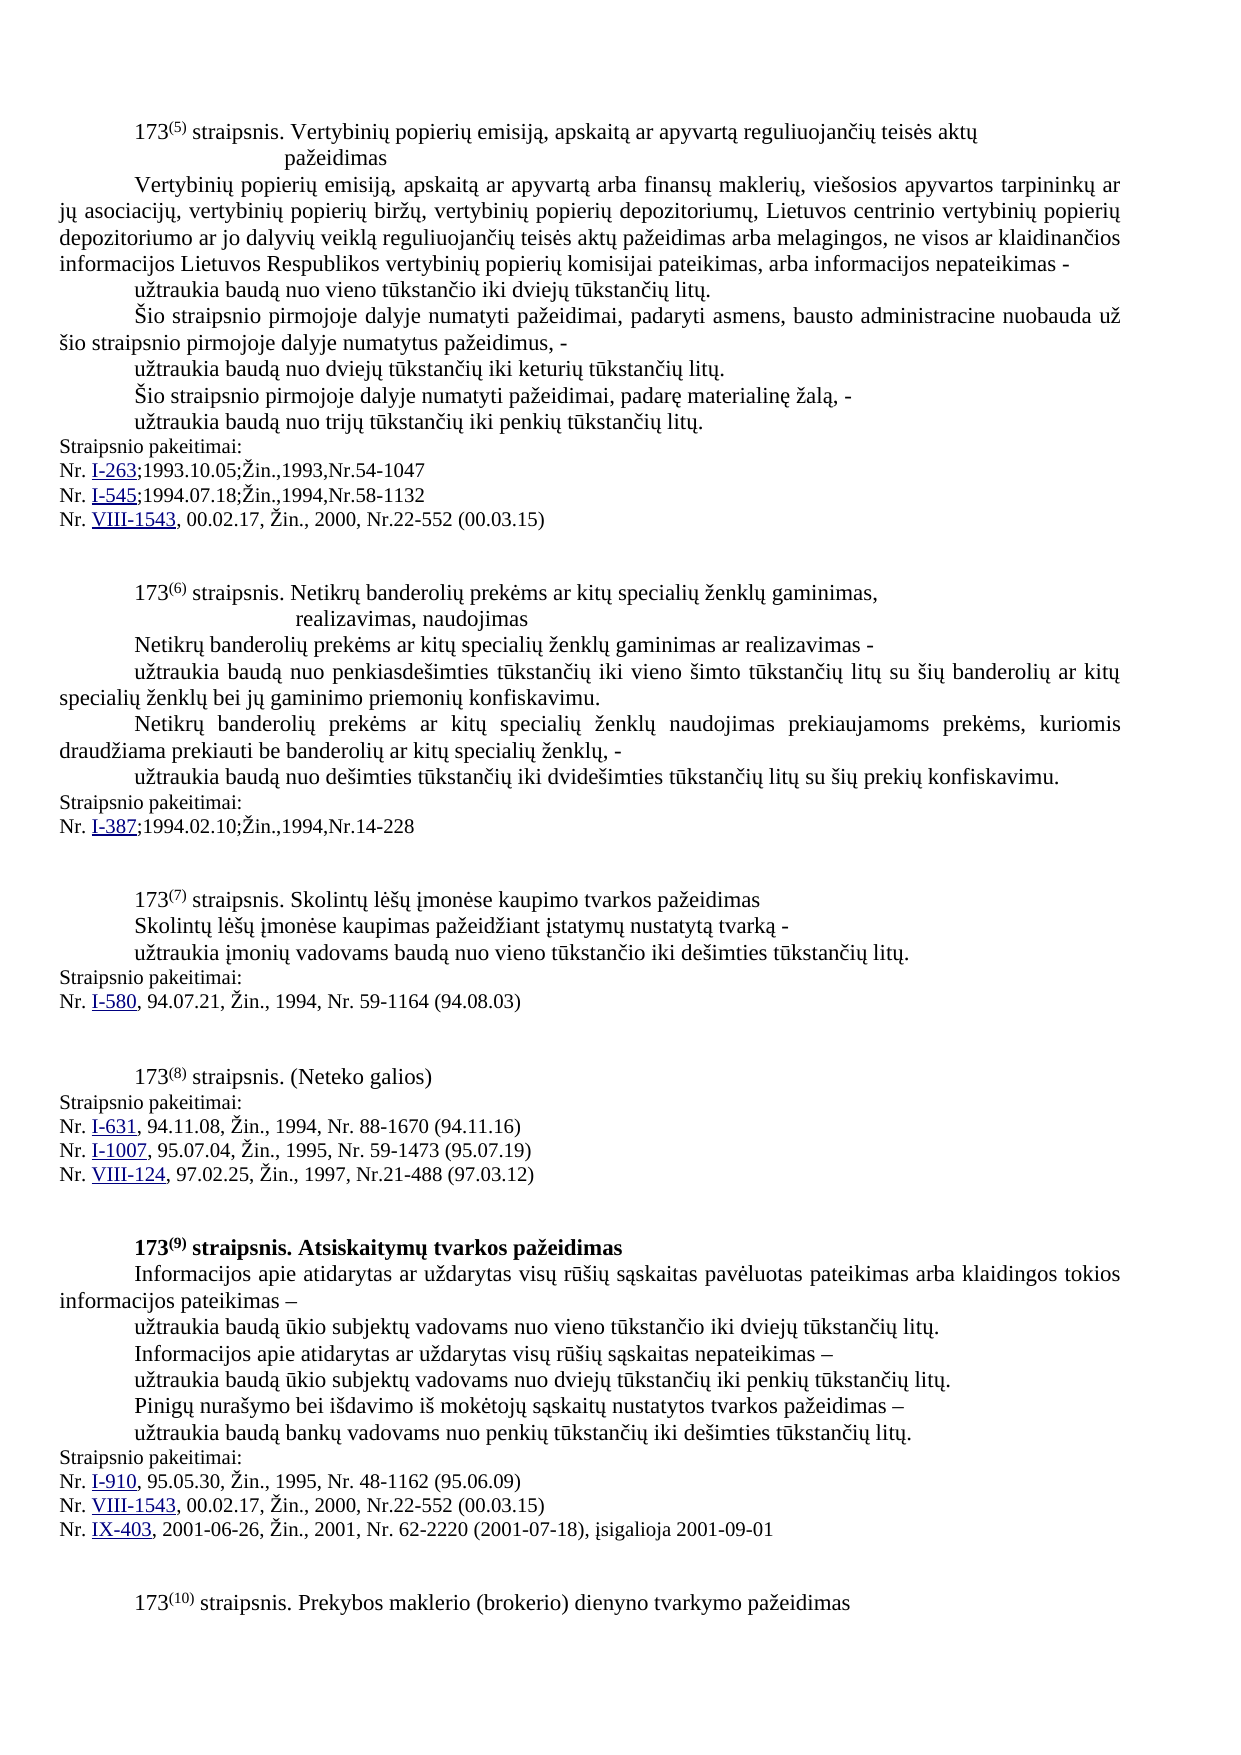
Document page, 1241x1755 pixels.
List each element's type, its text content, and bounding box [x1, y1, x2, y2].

text 173(6) straipsnis. Netikrų banderolių prekėms ar kitų specialių ženklų gaminimas, [59, 579, 1122, 605]
text Straipsnio pakeitimai: [59, 1445, 1122, 1469]
text užtraukia baudą nuo trijų tūkstančių iki penkių tūkstančių litų. [59, 408, 1122, 434]
text užtraukia baudą nuo dešimties tūkstančių iki dvidešimties tūkstančių litų su šių prekių konfiskavimu. [59, 763, 1122, 789]
text Vertybinių popierių emisiją, apskaitą ar apyvartą arba finansų maklerių, viešosios apyvartos tarpininkų ar jų asociacijų, vertybinių popierių biržų, vertybinių popierių depozitoriumų, Lietuvos centrinio vertybinių popierių depozitoriumo ar jo dalyvių veiklą reguliuojančių teisės aktų pažeidimas arba melagingos, ne visos ar klaidinančios informacijos Lietuvos Respublikos vertybinių popierių komisijai pateikimas, arba informacijos nepateikimas - [59, 171, 1122, 276]
text užtraukia baudą ūkio subjektų vadovams nuo dviejų tūkstančių iki penkių tūkstančių litų. [59, 1366, 1122, 1392]
text 173(5) straipsnis. Vertybinių popierių emisiją, apskaitą ar apyvartą reguliuojančių teisės aktų [134, 118, 1122, 144]
text 173(10) straipsnis. Prekybos maklerio (brokerio) dienyno tvarkymo pažeidimas [59, 1589, 1122, 1616]
text Nr. I-545;1994.07.18;Žin.,1994,Nr.58-1132 [59, 482, 1122, 507]
text Šio straipsnio pirmojoje dalyje numatyti pažeidimai, padarę materialinę žalą, - [59, 382, 1122, 408]
text Nr. VIII-124, 97.02.25, Žin., 1997, Nr.21-488 (97.03.12) [59, 1162, 1122, 1186]
text Nr. I-580, 94.07.21, Žin., 1994, Nr. 59-1164 (94.08.03) [59, 989, 1122, 1013]
text Straipsnio pakeitimai: [59, 965, 1122, 989]
text realizavimas, naudojimas [59, 605, 1122, 631]
text 173(7) straipsnis. Skolintų lėšų įmonėse kaupimo tvarkos pažeidimas [59, 886, 1122, 912]
text pažeidimas [284, 144, 1122, 171]
text Straipsnio pakeitimai: [59, 789, 1122, 814]
text Nr. I-631, 94.11.08, Žin., 1994, Nr. 88-1670 (94.11.16) [59, 1114, 1122, 1138]
text užtraukia baudą bankų vadovams nuo penkių tūkstančių iki dešimties tūkstančių litų. [59, 1419, 1122, 1445]
text Informacijos apie atidarytas ar uždarytas visų rūšių sąskaitas nepateikimas – [59, 1339, 1122, 1366]
text Straipsnio pakeitimai: [59, 1090, 1122, 1114]
text Informacijos apie atidarytas ar uždarytas visų rūšių sąskaitas pavėluotas pateikimas arba klaidingos tokios informacijos pateikimas – [59, 1261, 1122, 1313]
text užtraukia baudą nuo penkiasdešimties tūkstančių iki vieno šimto tūkstančių litų su šių banderolių ar kitų specialių ženklų bei jų gaminimo priemonių konfiskavimu. [59, 658, 1122, 711]
text Nr. I-263;1993.10.05;Žin.,1993,Nr.54-1047 [59, 458, 1122, 482]
text 173(9) straipsnis. Atsiskaitymų tvarkos pažeidimas [59, 1234, 1122, 1261]
text užtraukia baudą nuo dviejų tūkstančių iki keturių tūkstančių litų. [59, 355, 1122, 382]
text Netikrų banderolių prekėms ar kitų specialių ženklų naudojimas prekiaujamoms prekėms, kuriomis draudžiama prekiauti be banderolių ar kitų specialių ženklų, - [59, 711, 1122, 763]
text Nr. I-1007, 95.07.04, Žin., 1995, Nr. 59-1473 (95.07.19) [59, 1138, 1122, 1162]
text Nr. VIII-1543, 00.02.17, Žin., 2000, Nr.22-552 (00.03.15) [59, 507, 1122, 531]
text Nr. IX-403, 2001-06-26, Žin., 2001, Nr. 62-2220 (2001-07-18), įsigalioja 2001-09-01 [59, 1517, 1122, 1541]
text užtraukia įmonių vadovams baudą nuo vieno tūkstančio iki dešimties tūkstančių litų. [59, 938, 1122, 965]
text 173(8) straipsnis. (Neteko galios) [59, 1063, 1122, 1090]
text Pinigų nurašymo bei išdavimo iš mokėtojų sąskaitų nustatytos tvarkos pažeidimas – [59, 1392, 1122, 1419]
text Nr. I-387;1994.02.10;Žin.,1994,Nr.14-228 [59, 814, 1122, 838]
text užtraukia baudą ūkio subjektų vadovams nuo vieno tūkstančio iki dviejų tūkstančių litų. [59, 1313, 1122, 1339]
text Nr. I-910, 95.05.30, Žin., 1995, Nr. 48-1162 (95.06.09) [59, 1469, 1122, 1493]
text Straipsnio pakeitimai: [59, 434, 1122, 458]
text Netikrų banderolių prekėms ar kitų specialių ženklų gaminimas ar realizavimas - [59, 631, 1122, 658]
text Skolintų lėšų įmonėse kaupimas pažeidžiant įstatymų nustatytą tvarką - [59, 912, 1122, 938]
text užtraukia baudą nuo vieno tūkstančio iki dviejų tūkstančių litų. [59, 276, 1122, 303]
text Šio straipsnio pirmojoje dalyje numatyti pažeidimai, padaryti asmens, bausto administracine nuobauda už šio straipsnio pirmojoje dalyje numatytus pažeidimus, - [59, 303, 1122, 355]
text Nr. VIII-1543, 00.02.17, Žin., 2000, Nr.22-552 (00.03.15) [59, 1493, 1122, 1517]
